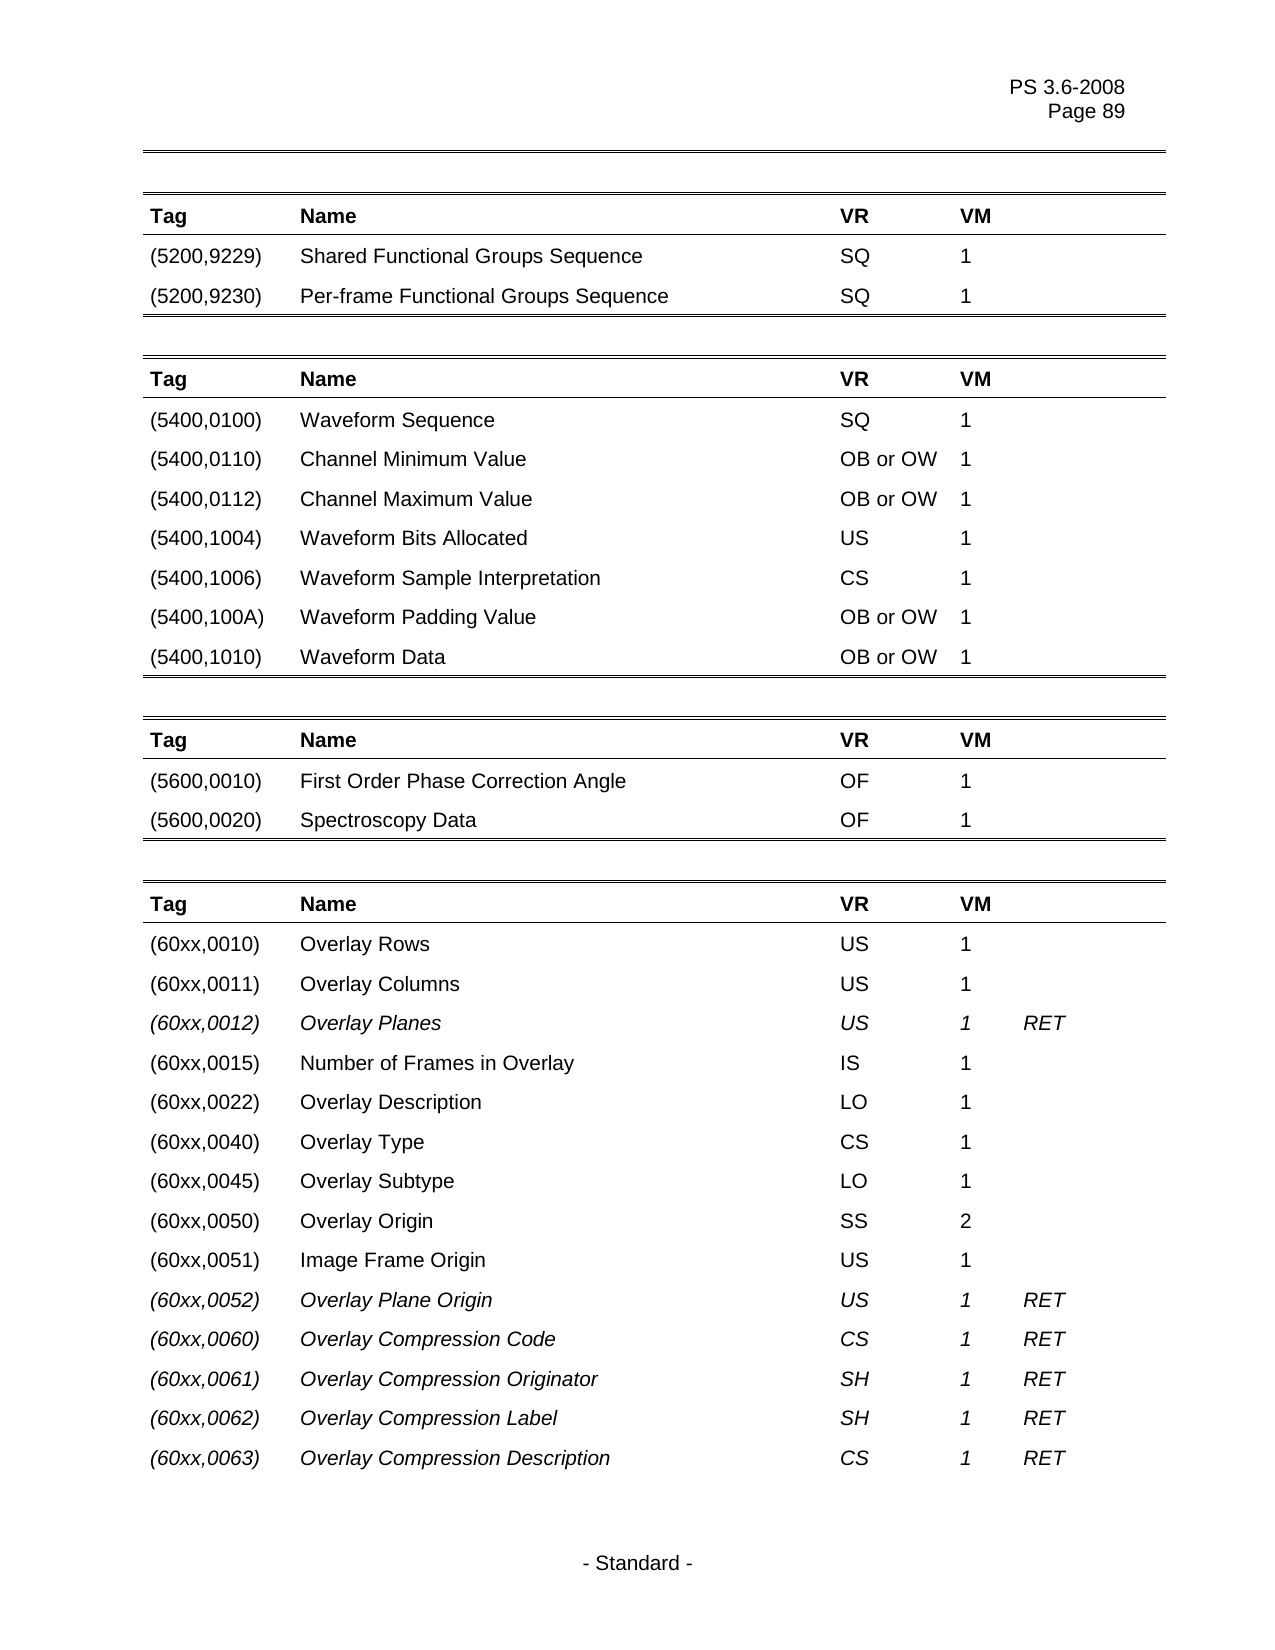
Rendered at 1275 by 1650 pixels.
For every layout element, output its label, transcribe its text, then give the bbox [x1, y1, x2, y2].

table_cell SH [833, 1357, 953, 1396]
table_cell Number of Frames in Overlay [293, 1041, 833, 1081]
table_cell SH [833, 1396, 953, 1436]
table_cell 1 [953, 274, 1016, 313]
table_cell Waveform Data [293, 635, 833, 674]
table_cell Waveform Bits Allocated [293, 517, 833, 556]
table_cell RET [1016, 1002, 1166, 1041]
table_cell (60xx,0062) [143, 1396, 293, 1436]
table_cell (60xx,0063) [143, 1436, 293, 1475]
table_cell Channel Minimum Value [293, 438, 833, 477]
table_cell Name [293, 883, 833, 922]
table_cell 1 [953, 596, 1016, 635]
table_cell 1 [953, 477, 1016, 517]
table_cell OB or OW [833, 477, 953, 517]
table_cell (5400,100A) [143, 596, 293, 635]
table_cell [293, 841, 833, 880]
table_cell Waveform Sequence [293, 398, 833, 438]
table_cell Image Frame Origin [293, 1239, 833, 1278]
table_cell (60xx,0011) [143, 962, 293, 1002]
table_cell OB or OW [833, 596, 953, 635]
table_cell US [833, 517, 953, 556]
table_cell 1 [953, 1081, 1016, 1120]
table_cell [1016, 317, 1166, 355]
table_cell [293, 317, 833, 355]
table_cell 1 [953, 438, 1016, 477]
table_cell 1 [953, 1278, 1016, 1317]
table_cell [1016, 799, 1166, 838]
table_cell 2 [953, 1199, 1016, 1238]
table_cell Overlay Compression Label [293, 1396, 833, 1436]
table_cell 1 [953, 1160, 1016, 1199]
table_cell CS [833, 556, 953, 596]
table_cell (60xx,0051) [143, 1239, 293, 1278]
table_cell (60xx,0015) [143, 1041, 293, 1081]
table_cell 1 [953, 517, 1016, 556]
table_cell 1 [953, 1436, 1016, 1475]
table_cell OB or OW [833, 635, 953, 674]
table_cell (5400,0112) [143, 477, 293, 517]
table_cell [143, 678, 293, 716]
table_cell (5600,0010) [143, 759, 293, 798]
table_cell [1016, 720, 1166, 758]
table_cell Overlay Rows [293, 923, 833, 962]
table_cell [1016, 1041, 1166, 1081]
table_cell Per-frame Functional Groups Sequence [293, 274, 833, 313]
table_cell LO [833, 1160, 953, 1199]
table_cell Overlay Compression Code [293, 1318, 833, 1357]
table_cell [1016, 195, 1166, 233]
table_cell IS [833, 1041, 953, 1081]
table_cell Overlay Compression Originator [293, 1357, 833, 1396]
table_cell Tag [143, 195, 293, 233]
table_cell Name [293, 195, 833, 233]
table_cell [293, 153, 833, 192]
table_cell US [833, 1239, 953, 1278]
table_cell Channel Maximum Value [293, 477, 833, 517]
table_cell LO [833, 1081, 953, 1120]
table_cell [1016, 962, 1166, 1002]
table_cell 1 [953, 923, 1016, 962]
table_cell [1016, 1081, 1166, 1120]
table_cell OF [833, 799, 953, 838]
table_cell Name [293, 359, 833, 397]
table_cell [953, 678, 1016, 716]
table_cell OB or OW [833, 438, 953, 477]
table_cell SS [833, 1199, 953, 1238]
table_cell VR [833, 720, 953, 758]
table_cell (5400,1010) [143, 635, 293, 674]
table_cell (5400,1004) [143, 517, 293, 556]
table_cell (60xx,0022) [143, 1081, 293, 1120]
table_cell (5200,9229) [143, 235, 293, 274]
table_cell 1 [953, 1357, 1016, 1396]
table_cell Tag [143, 720, 293, 758]
table_cell Spectroscopy Data [293, 799, 833, 838]
table_cell 1 [953, 759, 1016, 798]
table_cell 1 [953, 398, 1016, 438]
table_cell RET [1016, 1436, 1166, 1475]
table_cell First Order Phase Correction Angle [293, 759, 833, 798]
table_cell Overlay Subtype [293, 1160, 833, 1199]
table_cell 1 [953, 1318, 1016, 1357]
table_cell [1016, 841, 1166, 880]
table_cell 1 [953, 799, 1016, 838]
table_cell SQ [833, 274, 953, 313]
table_cell [953, 317, 1016, 355]
table_cell RET [1016, 1278, 1166, 1317]
table_cell Waveform Sample Interpretation [293, 556, 833, 596]
table_cell [143, 153, 293, 192]
table_cell [1016, 235, 1166, 274]
table_cell (60xx,0061) [143, 1357, 293, 1396]
table_cell Tag [143, 883, 293, 922]
table_cell (5200,9230) [143, 274, 293, 313]
table_cell (60xx,0052) [143, 1278, 293, 1317]
table_cell [953, 841, 1016, 880]
table_cell [833, 153, 953, 192]
table_cell [1016, 759, 1166, 798]
table_cell [1016, 1120, 1166, 1159]
table_cell [1016, 359, 1166, 397]
table_cell [1016, 438, 1166, 477]
table_cell [1016, 1160, 1166, 1199]
table_cell [1016, 398, 1166, 438]
table_cell CS [833, 1318, 953, 1357]
table_cell (60xx,0010) [143, 923, 293, 962]
table_cell (60xx,0012) [143, 1002, 293, 1041]
table_cell VR [833, 883, 953, 922]
table_cell US [833, 1278, 953, 1317]
table_cell (60xx,0060) [143, 1318, 293, 1357]
table_cell VM [953, 195, 1016, 233]
table_cell [1016, 678, 1166, 716]
table_cell [1016, 635, 1166, 674]
table_cell [293, 678, 833, 716]
table_cell [1016, 596, 1166, 635]
table_cell 1 [953, 556, 1016, 596]
table_cell 1 [953, 1239, 1016, 1278]
table_cell Shared Functional Groups Sequence [293, 235, 833, 274]
table_cell [1016, 1239, 1166, 1278]
table_cell Overlay Plane Origin [293, 1278, 833, 1317]
table_cell 1 [953, 235, 1016, 274]
table_cell [1016, 517, 1166, 556]
table_cell VR [833, 359, 953, 397]
table_cell [1016, 883, 1166, 922]
table_cell 1 [953, 962, 1016, 1002]
table_cell [833, 841, 953, 880]
table_cell [1016, 556, 1166, 596]
table_cell [143, 317, 293, 355]
table_cell [833, 317, 953, 355]
table_cell [833, 678, 953, 716]
table_cell [953, 153, 1016, 192]
table_cell (5400,0110) [143, 438, 293, 477]
table_cell (5400,1006) [143, 556, 293, 596]
table_cell CS [833, 1436, 953, 1475]
table_cell Overlay Planes [293, 1002, 833, 1041]
table_cell 1 [953, 635, 1016, 674]
table_cell [1016, 274, 1166, 313]
table_cell Overlay Origin [293, 1199, 833, 1238]
table_cell OF [833, 759, 953, 798]
table_cell VR [833, 195, 953, 233]
table_cell (60xx,0050) [143, 1199, 293, 1238]
table_cell [1016, 1199, 1166, 1238]
table_cell US [833, 1002, 953, 1041]
table_cell CS [833, 1120, 953, 1159]
table_cell RET [1016, 1357, 1166, 1396]
table_cell VM [953, 359, 1016, 397]
table_cell Name [293, 720, 833, 758]
table_cell (5400,0100) [143, 398, 293, 438]
table_cell US [833, 962, 953, 1002]
table_cell 1 [953, 1041, 1016, 1081]
table_cell RET [1016, 1396, 1166, 1436]
table_cell 1 [953, 1002, 1016, 1041]
table_cell [1016, 923, 1166, 962]
table_cell (60xx,0045) [143, 1160, 293, 1199]
table_cell Overlay Type [293, 1120, 833, 1159]
table_cell RET [1016, 1318, 1166, 1357]
table_cell VM [953, 883, 1016, 922]
table_cell Tag [143, 359, 293, 397]
table_cell 1 [953, 1396, 1016, 1436]
table_cell Overlay Compression Description [293, 1436, 833, 1475]
table_cell Overlay Columns [293, 962, 833, 1002]
table_cell 1 [953, 1120, 1016, 1159]
table_cell US [833, 923, 953, 962]
table_cell [1016, 153, 1166, 192]
table_cell SQ [833, 398, 953, 438]
table_cell Overlay Description [293, 1081, 833, 1120]
table_cell [143, 841, 293, 880]
table_cell SQ [833, 235, 953, 274]
table_cell (5600,0020) [143, 799, 293, 838]
table_cell Waveform Padding Value [293, 596, 833, 635]
table_cell VM [953, 720, 1016, 758]
table_cell [1016, 477, 1166, 517]
table_cell (60xx,0040) [143, 1120, 293, 1159]
